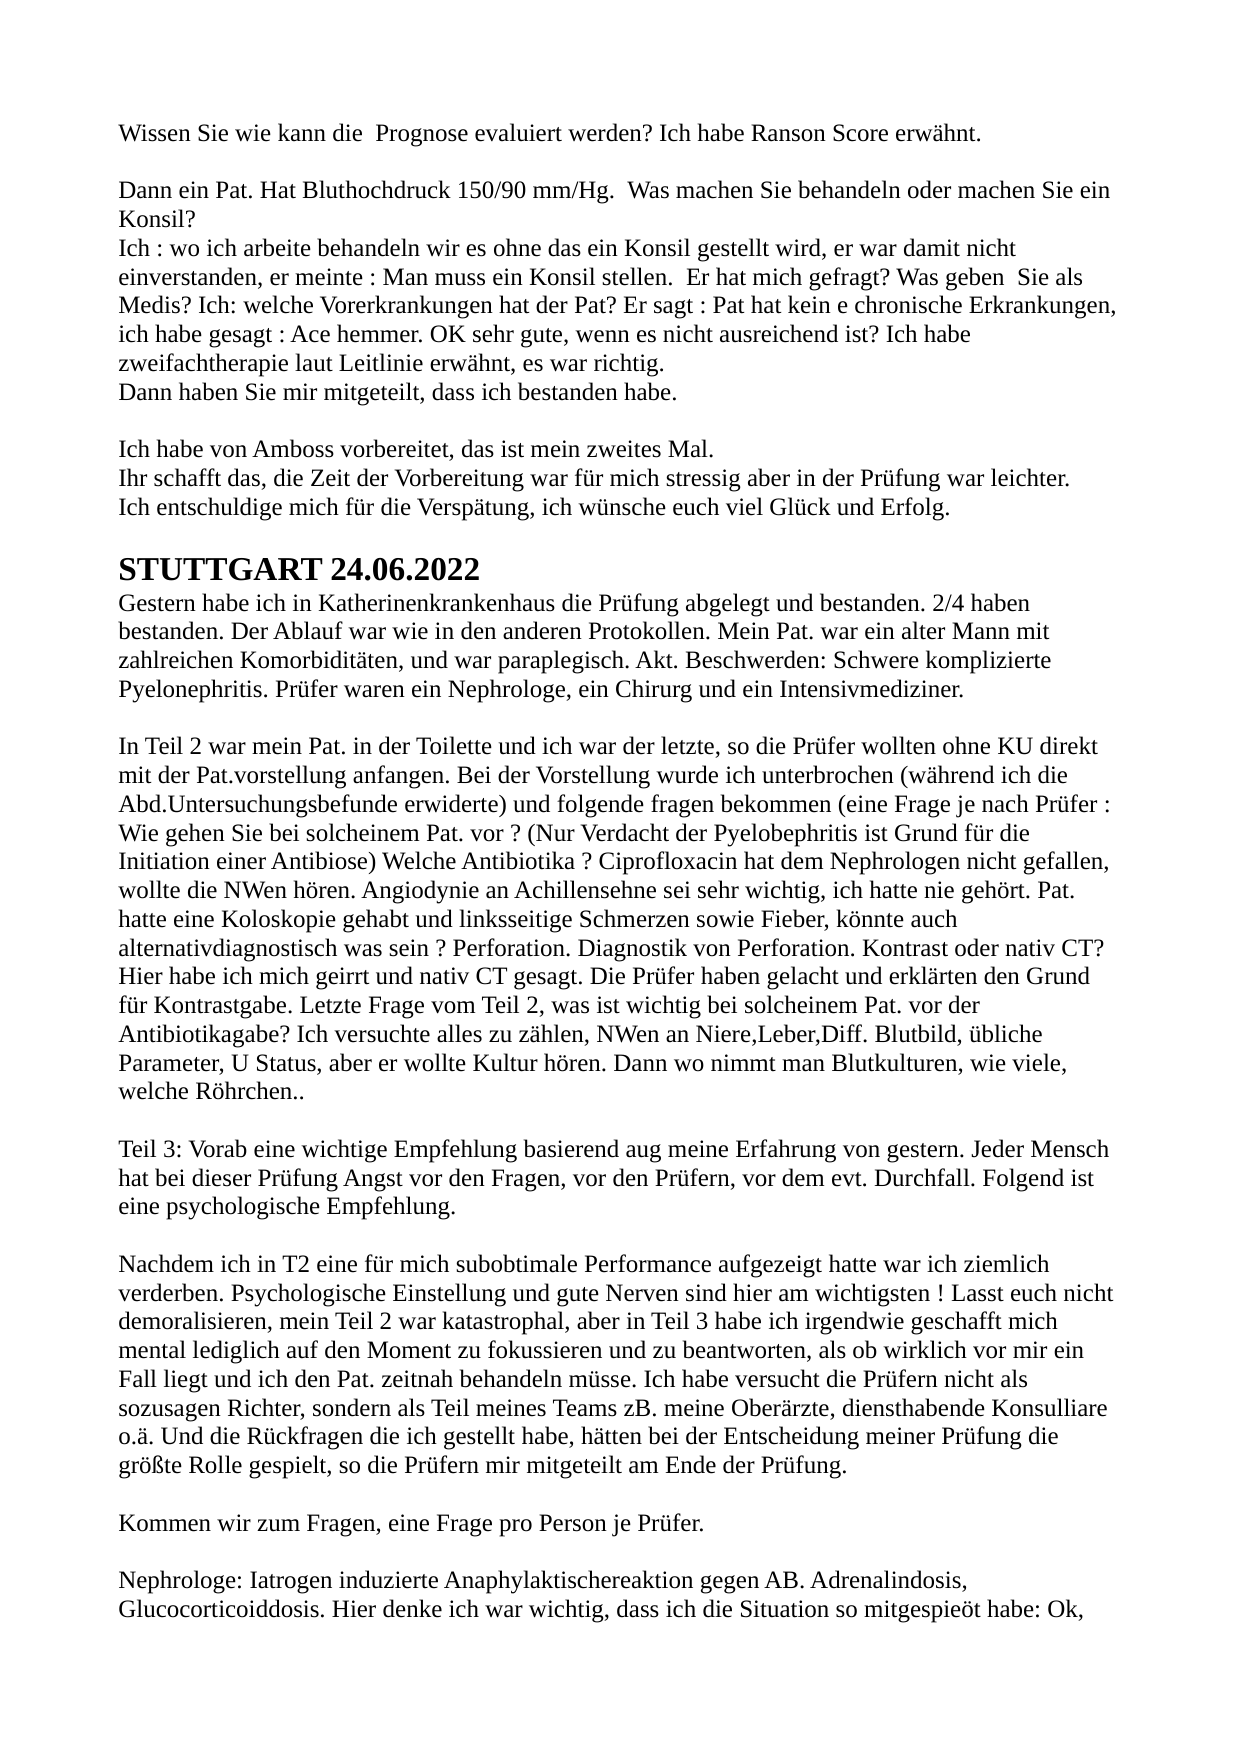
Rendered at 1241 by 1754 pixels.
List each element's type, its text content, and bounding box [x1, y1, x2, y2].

text Ich habe von Amboss vorbereitet, das ist mein zweites Mal. [118, 434, 1122, 463]
text Wissen Sie wie kann die Prognose evaluiert werden? Ich habe Ranson Score erwähnt. [118, 118, 1122, 147]
text Nachdem ich in T2 eine für mich subobtimale Performance aufgezeigt hatte war ich ziemlich verderben. Psychologische Einstellung und gute Nerven sind hier am wichtigsten ! Lasst euch nicht demoralisieren, mein Teil 2 war katastrophal, aber in Teil 3 habe ich irgendwie geschafft mich mental lediglich auf den Moment zu fokussieren und zu beantworten, als ob wirklich vor mir ein Fall liegt und ich den Pat. zeitnah behandeln müsse. Ich habe versucht die Prüfern nicht als sozusagen Richter, sondern als Teil meines Teams zB. meine Oberärzte, diensthabende Konsulliare o.ä. Und die Rückfragen die ich gestellt habe, hätten bei der Entscheidung meiner Prüfung die größte Rolle gespielt, so die Prüfern mir mitgeteilt am Ende der Prüfung. [118, 1249, 1122, 1479]
text Teil 3: Vorab eine wichtige Empfehlung basierend aug meine Erfahrung von gestern. Jeder Mensch hat bei dieser Prüfung Angst vor den Fragen, vor den Prüfern, vor dem evt. Durchfall. Folgend ist eine psychologische Empfehlung. [118, 1134, 1122, 1220]
text Gestern habe ich in Katherinenkrankenhaus die Prüfung abgelegt und bestanden. 2/4 haben bestanden. Der Ablauf war wie in den anderen Protokollen. Mein Pat. war ein alter Mann mit zahlreichen Komorbiditäten, und war paraplegisch. Akt. Beschwerden: Schwere komplizierte Pyelonephritis. Prüfer waren ein Nephrologe, ein Chirurg und ein Intensivmediziner. [118, 588, 1122, 703]
text Dann ein Pat. Hat Bluthochdruck 150/90 mm/Hg. Was machen Sie behandeln oder machen Sie ein Konsil? [118, 176, 1122, 233]
text Dann haben Sie mir mitgeteilt, dass ich bestanden habe. [118, 377, 1122, 406]
text In Teil 2 war mein Pat. in der Toilette und ich war der letzte, so die Prüfer wollten ohne KU direkt mit der Pat.vorstellung anfangen. Bei der Vorstellung wurde ich unterbrochen (während ich die Abd.Untersuchungsbefunde erwiderte) und folgende fragen bekommen (eine Frage je nach Prüfer : Wie gehen Sie bei solcheinem Pat. vor ? (Nur Verdacht der Pyelobephritis ist Grund für die Initiation einer Antibiose) Welche Antibiotika ? Ciprofloxacin hat dem Nephrologen nicht gefallen, wollte die NWen hören. Angiodynie an Achillensehne sei sehr wichtig, ich hatte nie gehört. Pat. hatte eine Koloskopie gehabt und linksseitige Schmerzen sowie Fieber, könnte auch alternativdiagnostisch was sein ? Perforation. Diagnostik von Perforation. Kontrast oder nativ CT? Hier habe ich mich geirrt und nativ CT gesagt. Die Prüfer haben gelacht und erklärten den Grund für Kontrastgabe. Letzte Frage vom Teil 2, was ist wichtig bei solcheinem Pat. vor der Antibiotikagabe? Ich versuchte alles zu zählen, NWen an Niere,Leber,Diff. Blutbild, übliche Parameter, U Status, aber er wollte Kultur hören. Dann wo nimmt man Blutkulturen, wie viele, welche Röhrchen.. [118, 731, 1122, 1105]
text Ich entschuldige mich für die Verspätung, ich wünsche euch viel Glück und Erfolg. [118, 492, 1122, 521]
text Nephrologe: Iatrogen induzierte Anaphylaktischereaktion gegen AB. Adrenalindosis, Glucocorticoiddosis. Hier denke ich war wichtig, dass ich die Situation so mitgespieöt habe: Ok, [118, 1565, 1122, 1623]
text Ihr schafft das, die Zeit der Vorbereitung war für mich stressig aber in der Prüfung war leichter. [118, 463, 1122, 492]
text Ich : wo ich arbeite behandeln wir es ohne das ein Konsil gestellt wird, er war damit nicht einverstanden, er meinte : Man muss ein Konsil stellen. Er hat mich gefragt? Was geben Sie als Medis? Ich: welche Vorerkrankungen hat der Pat? Er sagt : Pat hat kein e chronische Erkrankungen, ich habe gesagt : Ace hemmer. OK sehr gute, wenn es nicht ausreichend ist? Ich habe zweifachtherapie laut Leitlinie erwähnt, es war richtig. [118, 233, 1122, 377]
text STUTTGART 24.06.2022 [118, 549, 1122, 588]
text Kommen wir zum Fragen, eine Frage pro Person je Prüfer. [118, 1508, 1122, 1536]
